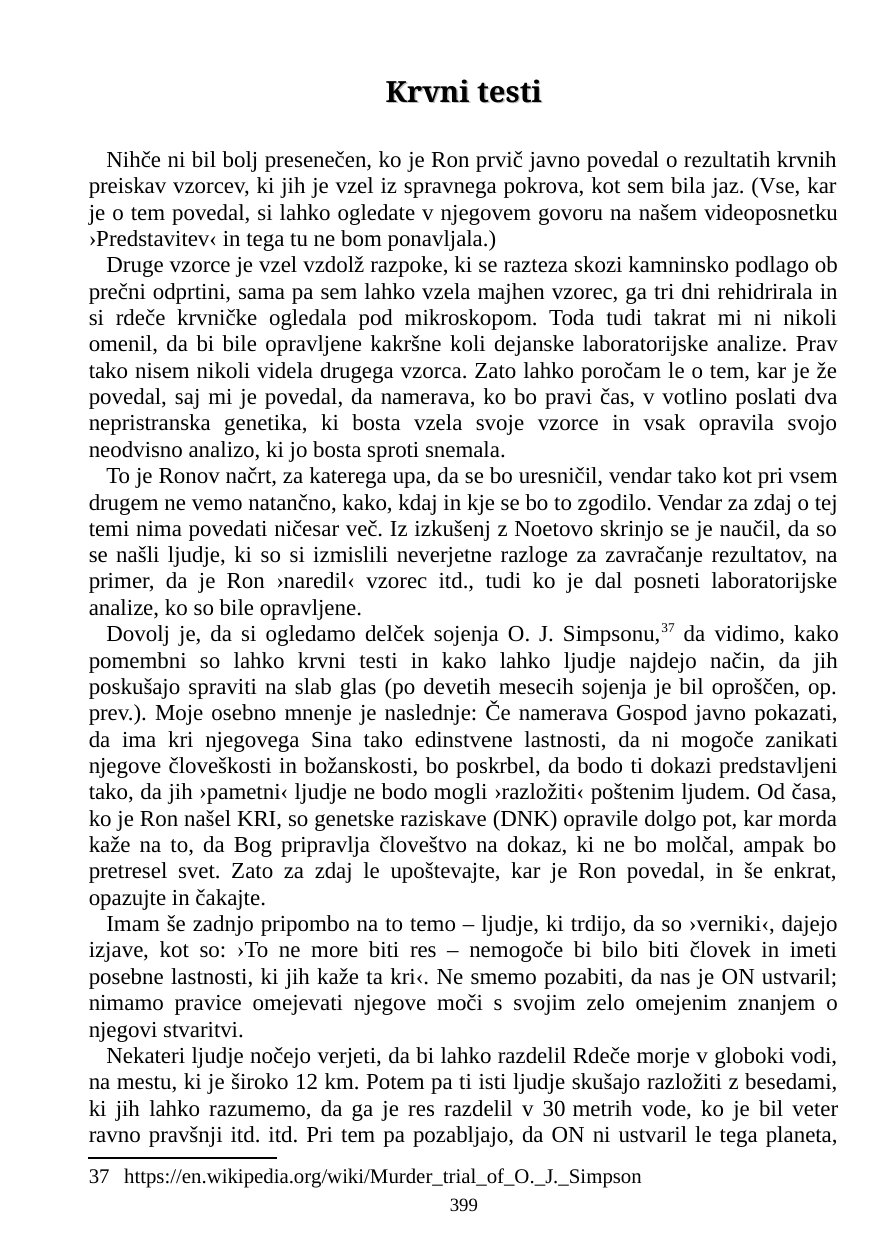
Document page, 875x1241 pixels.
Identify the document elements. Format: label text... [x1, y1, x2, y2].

text To je Ronov načrt, za katerega upa, da se bo uresničil, vendar tako kot pri vsem drugem ne vemo natančno, kako, kdaj in kje se bo to zgodilo. Vendar za zdaj o tej temi nima povedati ničesar več. Iz izkušenj z Noetovo skrinjo se je naučil, da so se našli ljudje, ki so si izmislili neverjetne razloge za zavračanje rezultatov, na primer, da je Ron ›naredil‹ vzorec itd., tudi ko je dal posneti laboratorijske analize, ko so bile opravljene. [88, 462, 839, 620]
text Dovolj je, da si ogledamo delček sojenja O. J. Simpsonu, da vidimo, kako pomembni so lahko krvni testi in kako lahko ljudje najdejo način, da jih poskušajo spraviti na slab glas (po devetih mesecih sojenja je bil oproščen, op. prev.). Moje osebno mnenje je naslednje: Če namerava Gospod javno pokazati, da ima kri njegovega Sina tako edinstvene lastnosti, da ni mogoče zanikati njegove človeškosti in božanskosti, bo poskrbel, da bodo ti dokazi predstavljeni tako, da jih ›pametni‹ ljudje ne bodo mogli ›razložiti‹ poštenim ljudem. Od časa, ko je Ron našel KRI, so genetske raziskave (DNK) opravile dolgo pot, kar morda kaže na to, da Bog pripravlja človeštvo na dokaz, ki ne bo molčal, ampak bo pretresel svet. Zato za zdaj le upoštevajte, kar je Ron povedal, in še enkrat, opazujte in čakajte. [88, 620, 839, 910]
text Nihče ni bil bolj presenečen, ko je Ron prvič javno povedal o rezultatih krvnih preiskav vzorcev, ki jih je vzel iz spravnega pokrova, kot sem bila jaz. (Vse, kar je o tem povedal, si lahko ogledate v njegovem govoru na našem videoposnetku ›Predstavitev‹ in tega tu ne bom ponavljala.) [88, 146, 839, 251]
subtitle Krvni testi [88, 71, 839, 111]
text https://en.wikipedia.org/wiki/Murder_trial_of_O._J._Simpson [88, 1164, 839, 1188]
text Druge vzorce je vzel vzdolž razpoke, ki se razteza skozi kamninsko podlago ob prečni odprtini, sama pa sem lahko vzela majhen vzorec, ga tri dni rehidrirala in si rdeče krvničke ogledala pod mikroskopom. Toda tudi takrat mi ni nikoli omenil, da bi bile opravljene kakršne koli dejanske laboratorijske analize. Prav tako nisem nikoli videla drugega vzorca. Zato lahko poročam le o tem, kar je že povedal, saj mi je povedal, da namerava, ko bo pravi čas, v votlino poslati dva nepristranska genetika, ki bosta vzela svoje vzorce in vsak opravila svojo neodvisno analizo, ki jo bosta sproti snemala. [88, 251, 839, 462]
text Nekateri ljudje nočejo verjeti, da bi lahko razdelil Rdeče morje v globoki vodi, na mestu, ki je široko 12 km. Potem pa ti isti ljudje skušajo razložiti z besedami, ki jih lahko razumemo, da ga je res razdelil v 30 metrih vode, ko je bil veter ravno pravšnji itd. itd. Pri tem pa pozabljajo, da ON ni ustvaril le tega planeta, [88, 1042, 839, 1147]
text Imam še zadnjo pripombo na to temo – ljudje, ki trdijo, da so ›verniki‹, dajejo izjave, kot so: ›To ne more biti res – nemogoče bi bilo biti človek in imeti posebne lastnosti, ki jih kaže ta kri‹. Ne smemo pozabiti, da nas je ON ustvaril; nimamo pravice omejevati njegove moči s svojim zelo omejenim znanjem o njegovi stvaritvi. [88, 910, 839, 1042]
